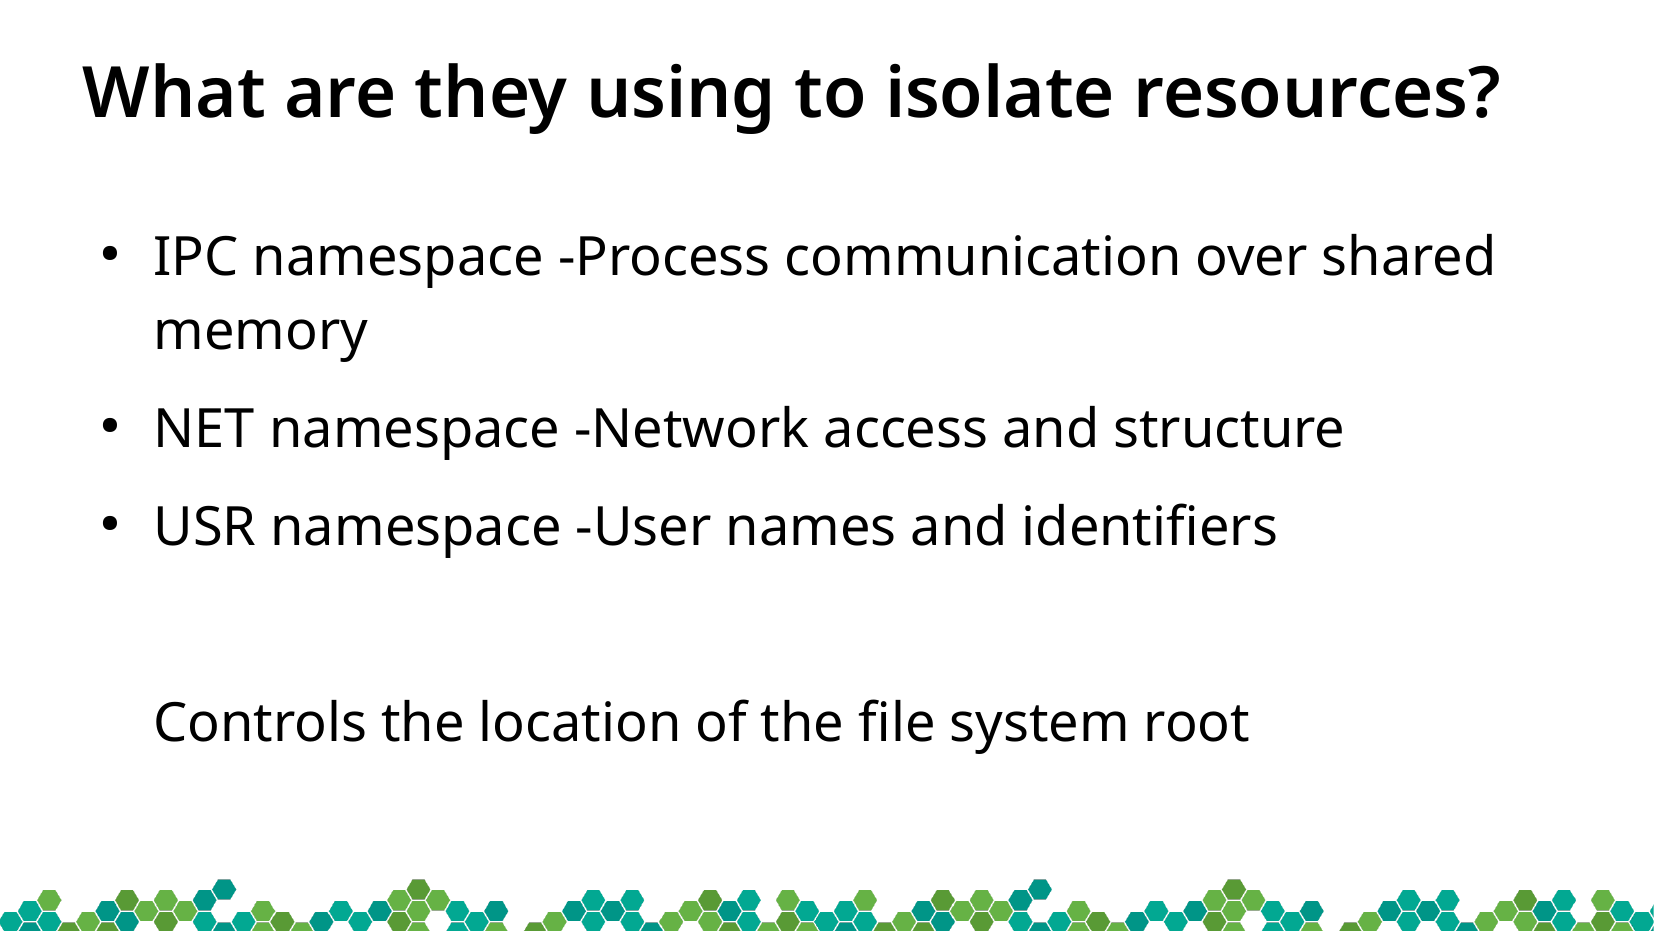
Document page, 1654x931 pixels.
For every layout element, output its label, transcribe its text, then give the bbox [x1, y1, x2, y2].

title What are they using to isolate resources? [82, 15, 1571, 217]
list IPC namespace -Process communication over shared memory NET namespace -Network access and structure USR namespace -User names and identifiers Controls the location of the file system root [82, 217, 1571, 855]
picture [0, 871, 1654, 931]
